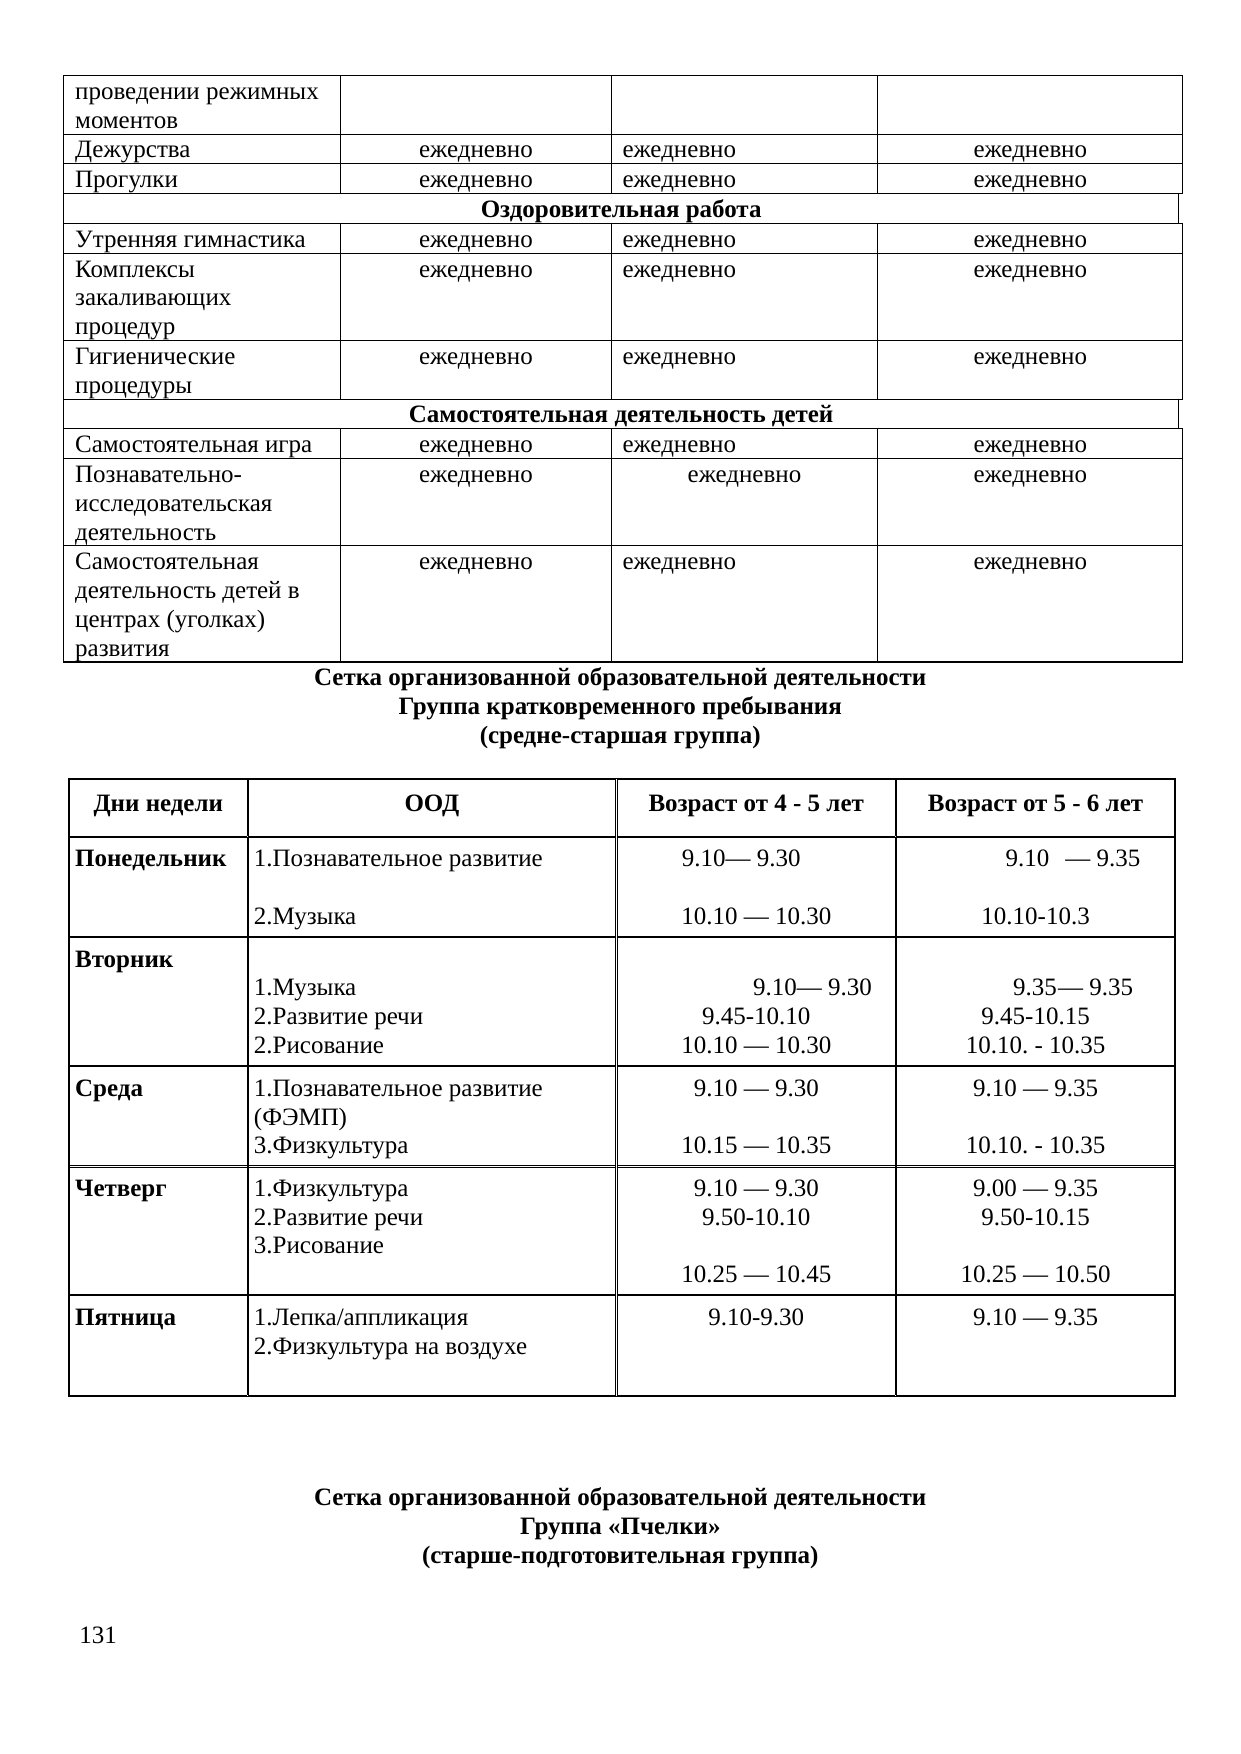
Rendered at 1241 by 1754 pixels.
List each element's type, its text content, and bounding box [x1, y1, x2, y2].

table_cell проведении режимных моментов [64, 76, 340, 133]
table_header Возраст от 4 - 5 лет [618, 780, 895, 836]
table_cell ежедневно [878, 164, 1182, 193]
table_cell 1.Познавательное развитие 2.Музыка [249, 838, 615, 936]
table_cell Самостоятельная деятельность детей [64, 400, 1178, 428]
text Группа кратковременного пребывания [75, 691, 1165, 720]
table_cell 9.10— 9.30 10.10 — 10.30 [618, 838, 895, 936]
table_cell 1.Лепка/аппликация 2.Физкультура на воздухе [249, 1296, 615, 1395]
table_cell [878, 76, 1182, 133]
table_cell Прогулки [64, 164, 340, 193]
text Сетка организованной образовательной деятельности [75, 663, 1165, 691]
text (старше-подготовительная группа) [75, 1540, 1165, 1569]
table_cell 9.10— 9.30 9.45-10.10 10.10 — 10.30 [618, 938, 895, 1065]
table_cell ежедневно [878, 429, 1182, 458]
table_cell ежедневно [612, 254, 877, 340]
table_cell ежедневно [612, 429, 877, 458]
table_cell 9.10-9.30 [618, 1296, 895, 1395]
table_cell ежедневно [878, 341, 1182, 398]
table_cell ежедневно [878, 546, 1182, 661]
table_cell Среда [70, 1067, 247, 1165]
table_cell 9.10 — 9.35 [897, 1296, 1174, 1395]
table_cell Вторник [70, 938, 247, 1065]
table_cell 9.00 — 9.35 9.50-10.15 10.25 — 10.50 [897, 1168, 1174, 1294]
table_cell ежедневно [612, 164, 877, 193]
table_cell 1.Физкультура 2.Развитие речи 3.Рисование [249, 1168, 615, 1294]
table_cell ежедневно [341, 459, 611, 545]
text Сетка организованной образовательной деятельности [75, 1482, 1165, 1511]
table_cell ежедневно [341, 224, 611, 253]
table_cell Познавательно-исследовательская деятельность [64, 459, 340, 545]
table_header Возраст от 5 - 6 лет [897, 780, 1174, 836]
table_cell ежедневно [341, 164, 611, 193]
table_cell ежедневно [341, 254, 611, 340]
table_cell Оздоровительная работа [64, 194, 1178, 223]
table_cell 1.Познавательное развитие (ФЭМП) 3.Физкультура [249, 1067, 615, 1165]
table_cell ежедневно [612, 135, 877, 163]
table_cell 1.Музыка 2.Развитие речи 2.Рисование [249, 938, 615, 1065]
table_cell Четверг [70, 1168, 247, 1294]
table_cell ежедневно [341, 135, 611, 163]
table_cell Самостоятельная игра [64, 429, 340, 458]
table_cell [341, 76, 611, 133]
table_cell 9.10 — 9.30 9.50-10.10 10.25 — 10.45 [618, 1168, 895, 1294]
table_cell Утренняя гимнастика [64, 224, 340, 253]
table_cell Дежурства [64, 135, 340, 163]
table_cell — 9.35 9.45-10.15 10.10. - 10.35 [897, 938, 1174, 1065]
table_header ООД [249, 780, 615, 836]
table_cell ежедневно [612, 459, 877, 545]
table_cell 9.10 — 9.30 10.15 — 10.35 [618, 1067, 895, 1165]
table_cell ежедневно [878, 135, 1182, 163]
table_cell Гигиенические процедуры [64, 341, 340, 398]
table_cell ежедневно [341, 341, 611, 398]
table_cell — 9.35 10.10-10.3 [897, 838, 1174, 936]
table_header Дни недели [70, 780, 247, 836]
text Группа «Пчелки» [75, 1511, 1165, 1540]
table_cell ежедневно [341, 429, 611, 458]
table_cell ежедневно [612, 341, 877, 398]
table_cell ежедневно [878, 224, 1182, 253]
table_cell [612, 76, 877, 133]
table_cell ежедневно [878, 254, 1182, 340]
table_cell ежедневно [612, 224, 877, 253]
table_cell Понедельник [70, 838, 247, 936]
table_cell 9.10 — 9.35 10.10. - 10.35 [897, 1067, 1174, 1165]
table_cell ежедневно [341, 546, 611, 661]
table_cell ежедневно [612, 546, 877, 661]
text (средне-старшая группа) [75, 720, 1165, 749]
table_cell Комплексы закаливающих процедур [64, 254, 340, 340]
table_cell Пятница [70, 1296, 247, 1395]
table_cell ежедневно [878, 459, 1182, 545]
table_cell Самостоятельная деятельность детей в центрах (уголках) развития [64, 546, 340, 661]
